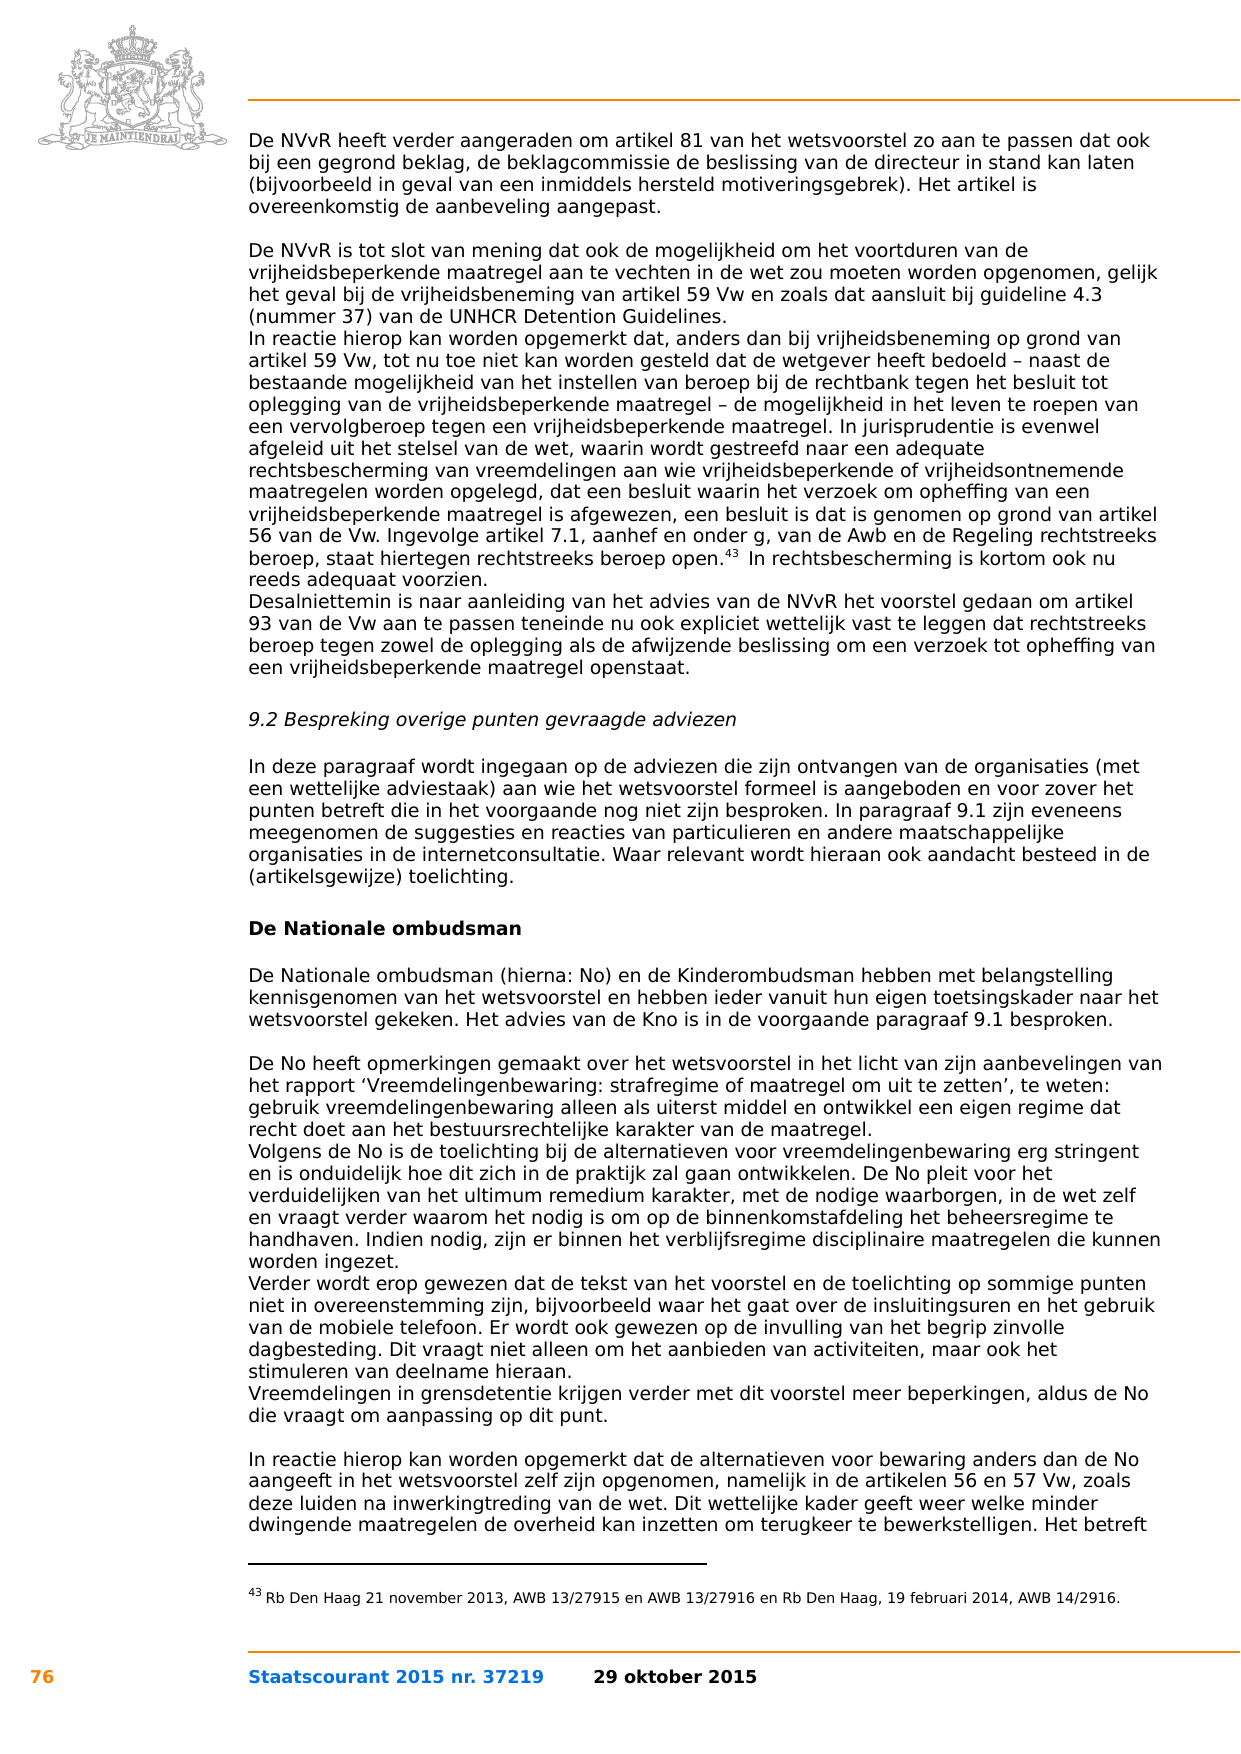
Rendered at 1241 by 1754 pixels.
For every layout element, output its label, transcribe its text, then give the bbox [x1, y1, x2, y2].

text De No heeft opmerkingen gemaakt over het wetsvoorstel in het licht van zijn aanbevelingen van het rapport ‘Vreemdelingenbewaring: strafregime of maatregel om uit te zetten’, te weten: gebruik vreemdelingenbewaring alleen als uiterst middel en ontwikkel een eigen regime dat recht doet aan het bestuursrechtelijke karakter van de maatregel. [248, 1053, 1163, 1141]
text Vreemdelingen in grensdetentie krijgen verder met dit voorstel meer beperkingen, aldus de No die vraagt om aanpassing op dit punt. [248, 1383, 1163, 1427]
text Volgens de No is de toelichting bij de alternatieven voor vreemdelingenbewaring erg stringent en is onduidelijk hoe dit zich in de praktijk zal gaan ontwikkelen. De No pleit voor het verduidelijken van het ultimum remedium karakter, met de nodige waarborgen, in de wet zelf en vraagt verder waarom het nodig is om op de binnenkomstafdeling het beheersregime te handhaven. Indien nodig, zijn er binnen het verblijfsregime disciplinaire maatregelen die kunnen worden ingezet. [248, 1141, 1163, 1273]
picture [38, 25, 227, 150]
text De NVvR is tot slot van mening dat ook de mogelijkheid om het voortduren van de vrijheidsbeperkende maatregel aan te vechten in de wet zou moeten worden opgenomen, gelijk het geval bij de vrijheidsbeneming van artikel 59 Vw en zoals dat aansluit bij guideline 4.3 (nummer 37) van de UNHCR Detention Guidelines. [248, 240, 1163, 328]
subtitle 9.2 Bespreking overige punten gevraagde adviezen [248, 709, 1163, 731]
text In reactie hierop kan worden opgemerkt dat de alternatieven voor bewaring anders dan de No aangeeft in het wetsvoorstel zelf zijn opgenomen, namelijk in de artikelen 56 en 57 Vw, zoals deze luiden na inwerkingtreding van de wet. Dit wettelijke kader geeft weer welke minder dwingende maatregelen de overheid kan inzetten om terugkeer te bewerkstelligen. Het betreft [248, 1448, 1163, 1536]
text Rb Den Haag 21 november 2013, AWB 13/27915 en AWB 13/27916 en Rb Den Haag, 19 februari 2014, AWB 14/2916. [248, 1586, 1163, 1608]
text Verder wordt erop gewezen dat de tekst van het voorstel en de toelichting op sommige punten niet in overeenstemming zijn, bijvoorbeeld waar het gaat over de insluitingsuren en het gebruik van de mobiele telefoon. Er wordt ook gewezen op de invulling van het begrip zinvolle dagbesteding. Dit vraagt niet alleen om het aanbieden van activiteiten, maar ook het stimuleren van deelname hieraan. [248, 1273, 1163, 1383]
text Desalniettemin is naar aanleiding van het advies van de NVvR het voorstel gedaan om artikel 93 van de Vw aan te passen teneinde nu ook expliciet wettelijk vast te leggen dat rechtstreeks beroep tegen zowel de oplegging als de afwijzende beslissing om een verzoek tot opheffing van een vrijheidsbeperkende maatregel openstaat. [248, 591, 1163, 679]
subtitle De Nationale ombudsman [248, 918, 1163, 940]
text In reactie hierop kan worden opgemerkt dat, anders dan bij vrijheidsbeneming op grond van artikel 59 Vw, tot nu toe niet kan worden gesteld dat de wetgever heeft bedoeld – naast de bestaande mogelijkheid van het instellen van beroep bij de rechtbank tegen het besluit tot oplegging van de vrijheidsbeperkende maatregel – de mogelijkheid in het leven te roepen van een vervolgberoep tegen een vrijheidsbeperkende maatregel. In jurisprudentie is evenwel afgeleid uit het stelsel van de wet, waarin wordt gestreefd naar een adequate rechtsbescherming van vreemdelingen aan wie vrijheidsbeperkende of vrijheidsontnemende maatregelen worden opgelegd, dat een besluit waarin het verzoek om opheffing van een vrijheidsbeperkende maatregel is afgewezen, een besluit is dat is genomen op grond van artikel 56 van de Vw. Ingevolge artikel 7.1, aanhef en onder g, van de Awb en de Regeling rechtstreeks beroep, staat hiertegen rechtstreeks beroep open. In rechtsbescherming is kortom ook nu reeds adequaat voorzien. [248, 328, 1163, 591]
text De Nationale ombudsman (hierna: No) en de Kinderombudsman hebben met belangstelling kennisgenomen van het wetsvoorstel en hebben ieder vanuit hun eigen toetsingskader naar het wetsvoorstel gekeken. Het advies van de Kno is in de voorgaande paragraaf 9.1 besproken. [248, 965, 1163, 1031]
text In deze paragraaf wordt ingegaan op de adviezen die zijn ontvangen van de organisaties (met een wettelijke adviestaak) aan wie het wetsvoorstel formeel is aangeboden en voor zover het punten betreft die in het voorgaande nog niet zijn besproken. In paragraaf 9.1 zijn eveneens meegenomen de suggesties en reacties van particulieren en andere maatschappelijke organisaties in de internetconsultatie. Waar relevant wordt hieraan ook aandacht besteed in de (artikelsgewijze) toelichting. [248, 756, 1163, 888]
text De NVvR heeft verder aangeraden om artikel 81 van het wetsvoorstel zo aan te passen dat ook bij een gegrond beklag, de beklagcommissie de beslissing van de directeur in stand kan laten (bijvoorbeeld in geval van een inmiddels hersteld motiveringsgebrek). Het artikel is overeenkomstig de aanbeveling aangepast. [248, 130, 1163, 218]
